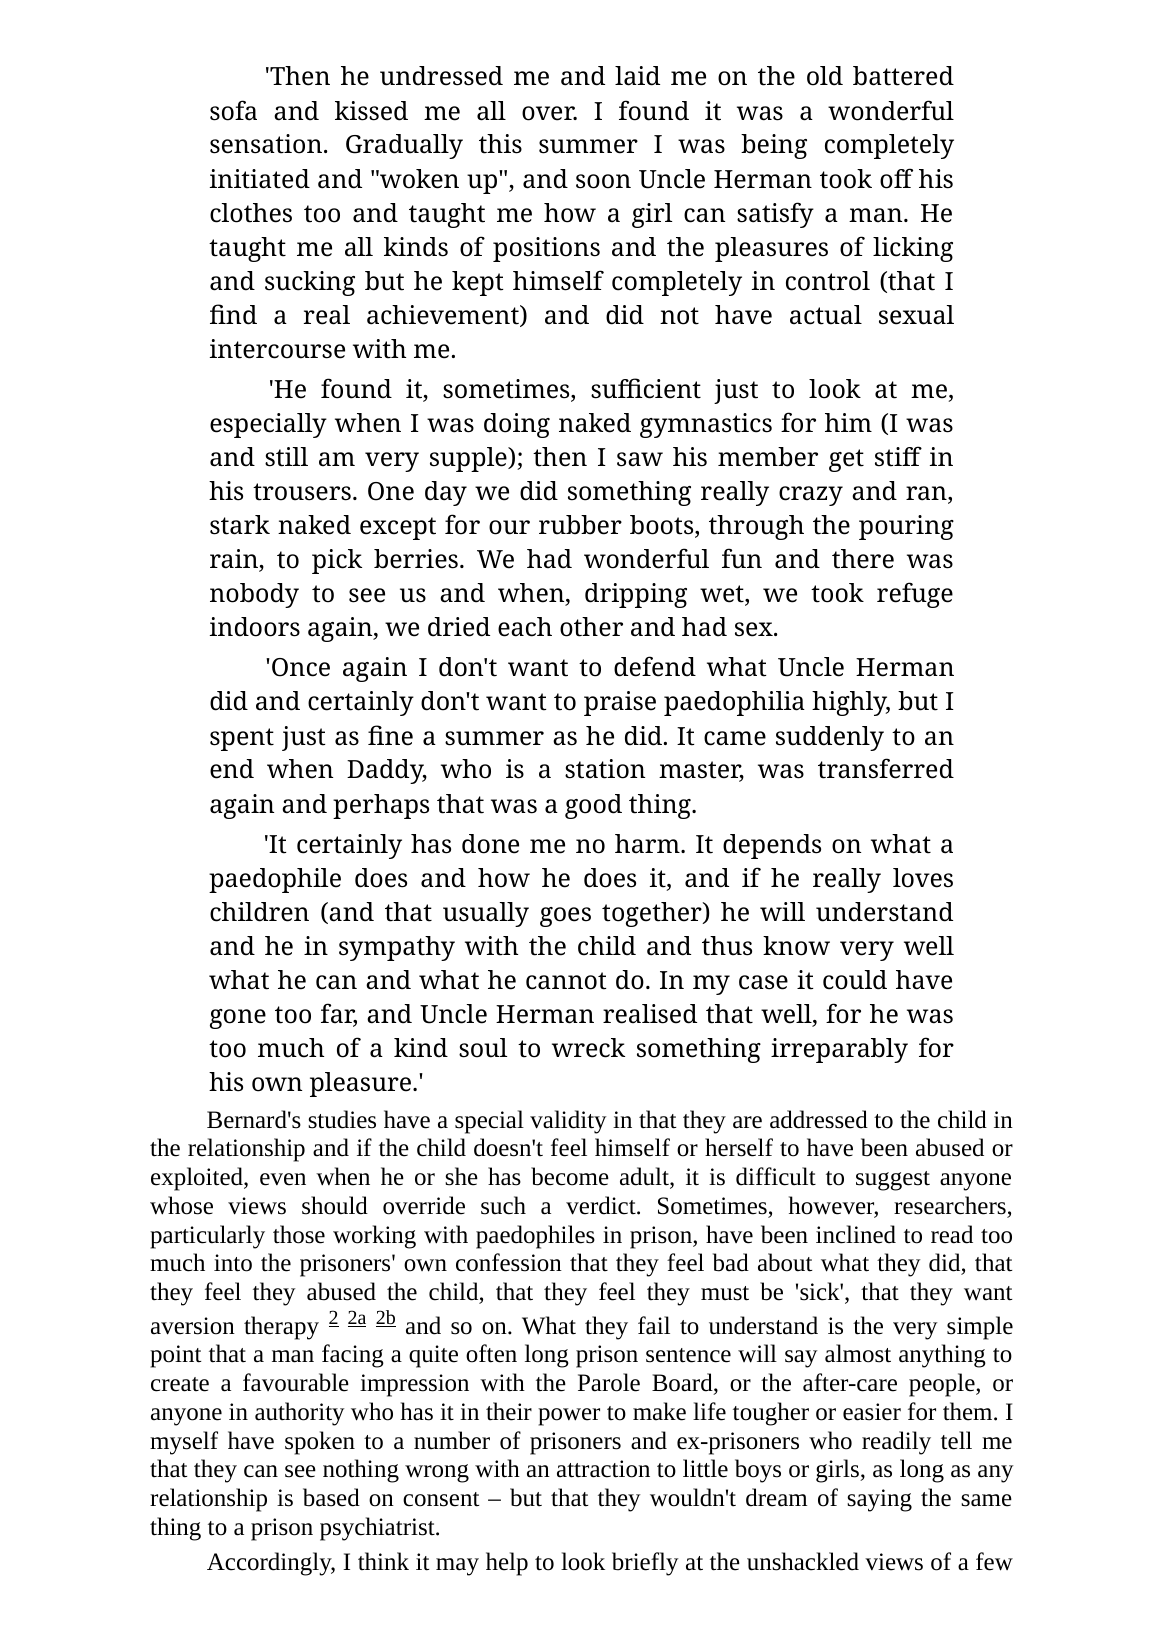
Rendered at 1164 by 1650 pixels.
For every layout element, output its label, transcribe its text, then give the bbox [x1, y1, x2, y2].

text 'Once again I don't want to defend what Uncle Herman did and certainly don't want to praise paedophilia highly, but I spent just as fine a summer as he did. It came suddenly to an end when Daddy, who is a station master, was transferred again and perhaps that was a good thing. [209, 650, 955, 820]
text 'It certainly has done me no harm. It depends on what a paedophile does and how he does it, and if he really loves children (and that usually goes together) he will understand and he in sympathy with the child and thus know very well what he can and what he cannot do. In my case it could have gone too far, and Uncle Herman realised that well, for he was too much of a kind soul to wreck something irreparably for his own pleasure.' [209, 826, 955, 1099]
text 'Then he undressed me and laid me on the old battered sofa and kissed me all over. I found it was a wonderful sensation. Gradually this summer I was being completely initiated and "woken up", and soon Uncle Herman took off his clothes too and taught me how a girl can satisfy a man. He taught me all kinds of positions and the pleasures of licking and sucking but he kept himself completely in control (that I find a real achievement) and did not have actual sexual intercourse with me. [209, 59, 955, 366]
text 'He found it, sometimes, sufficient just to look at me, especially when I was doing naked gymnastics for him (I was and still am very supple); then I saw his member get stiff in his trousers. One day we did something really crazy and ran, stark naked except for our rubber boots, through the pouring rain, to pick berries. We had wonderful fun and there was nobody to see us and when, dripping wet, we took refuge indoors again, we dried each other and had sex. [209, 372, 955, 644]
text Accordingly, I think it may help to look briefly at the unshackled views of a few [150, 1547, 1014, 1575]
text Bernard's studies have a special validity in that they are addressed to the child in the relationship and if the child doesn't feel himself or herself to have been abused or exploited, even when he or she has become adult, it is difficult to suggest anyone whose views should override such a verdict. Sometimes, however, researchers, particularly those working with paedophiles in prison, have been inclined to read too much into the prisoners' own confession that they feel bad about what they did, that they feel they abused the child, that they feel they must be 'sick', that they want aversion therapy 2 2a 2b and so on. What they fail to understand is the very simple point that a man facing a quite often long prison sentence will say almost anything to create a favourable impression with the Parole Board, or the after-care people, or anyone in authority who has it in their power to make life tougher or easier for them. I myself have spoken to a number of prisoners and ex-prisoners who readily tell me that they can see nothing wrong with an attraction to little boys or girls, as long as any relationship is based on consent – but that they wouldn't dream of saying the same thing to a prison psychiatrist. [150, 1105, 1014, 1541]
